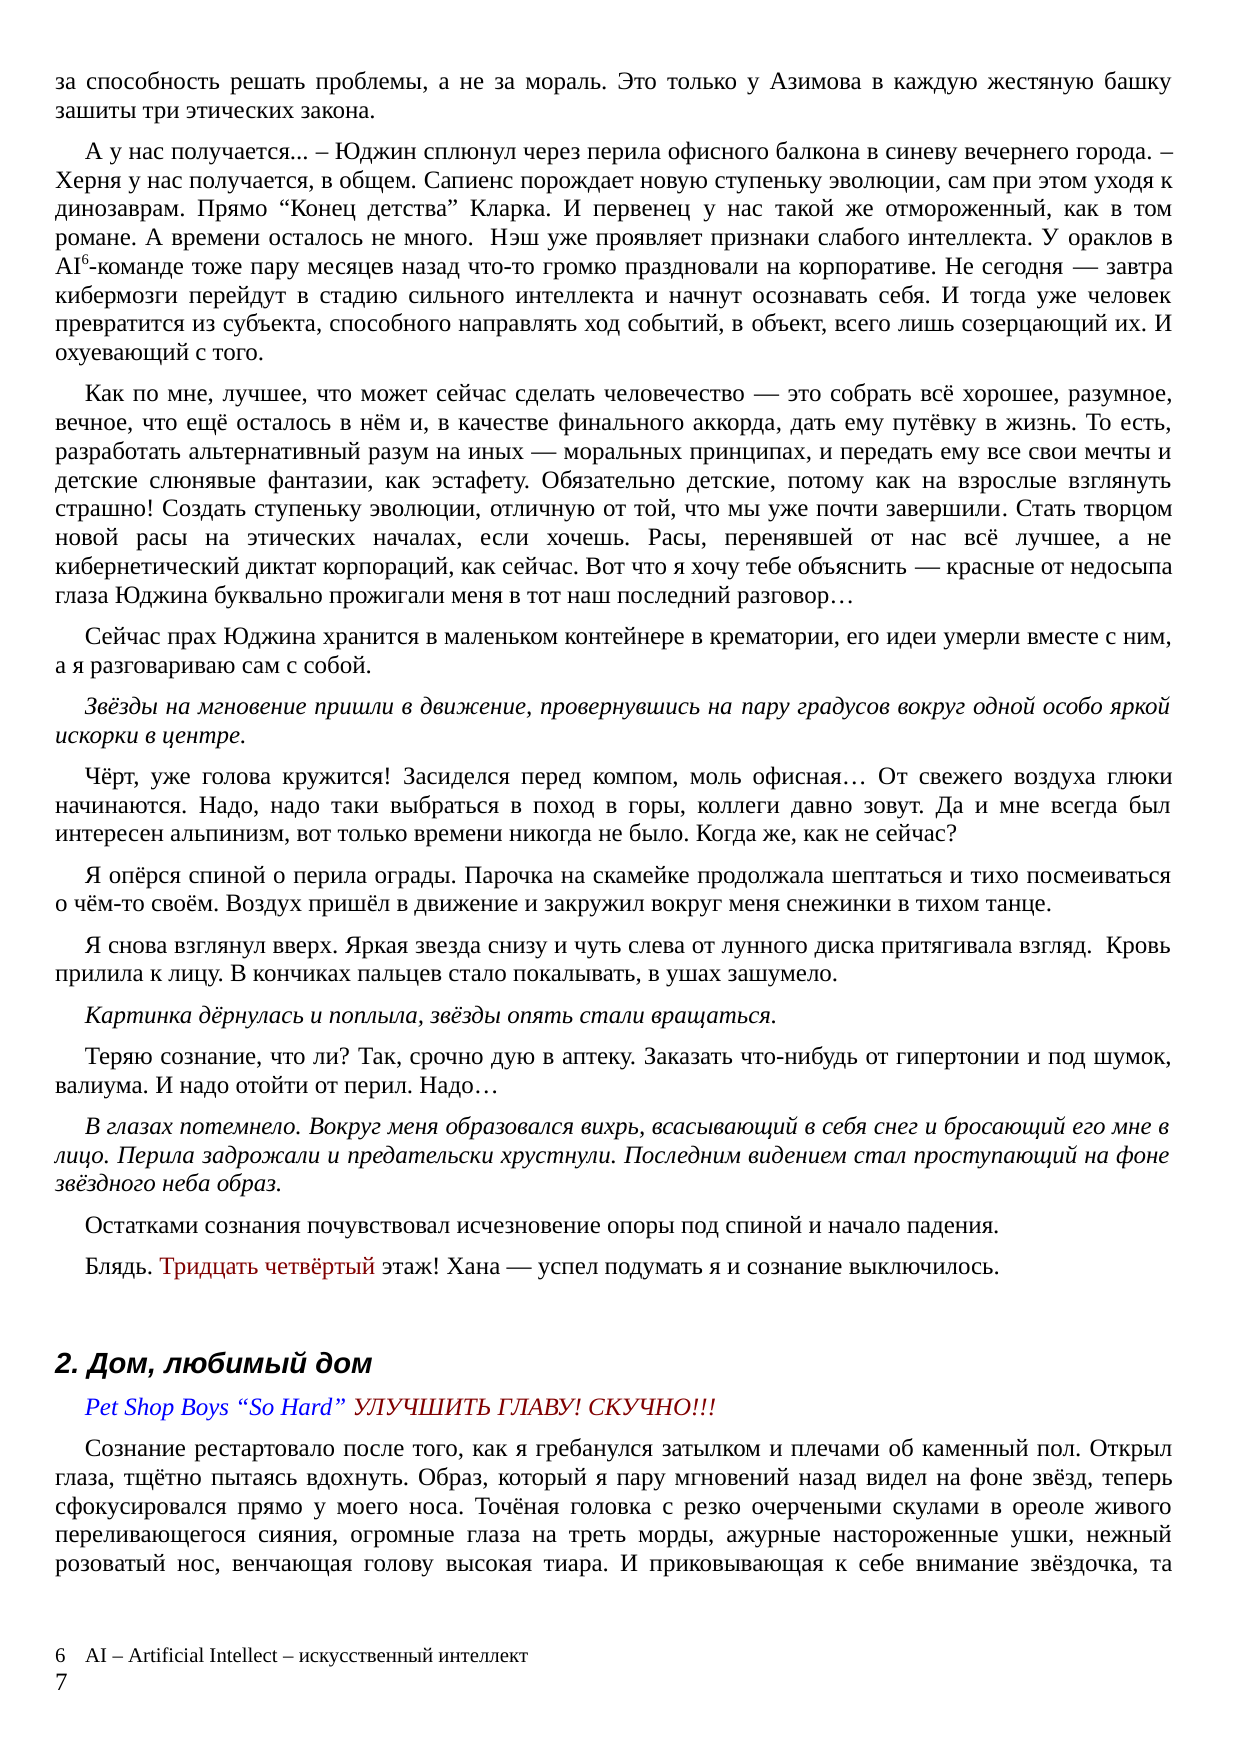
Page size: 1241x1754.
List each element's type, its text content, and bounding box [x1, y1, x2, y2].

text Блядь. Тридцать четвёртый этаж! Хана — успел подумать я и сознание выключилось. [55, 1251, 1173, 1280]
text Я снова взглянул вверх. Яркая звезда снизу и чуть слева от лунного диска притягивала взгляд. Кровь прилила к лицу. В кончиках пальцев стало покалывать, в ушах зашумело. [55, 930, 1173, 987]
text Остатками сознания почувствовал исчезновение опоры под спиной и начало падения. [55, 1210, 1173, 1238]
text Сейчас прах Юджина хранится в маленьком контейнере в крематории, его идеи умерли вместе с ним, а я разговариваю сам с собой. [55, 621, 1173, 678]
text AI – Artificial Intellect – искусственный интеллект [55, 1642, 1173, 1667]
text Как по мне, лучшее, что может сейчас сделать человечество — это собрать всё хорошее, разумное, вечное, что ещё осталось в нём и, в качестве финального аккорда, дать ему путёвку в жизнь. То есть, разработать альтернативный разум на иных — моральных принципах, и передать ему все свои мечты и детские слюнявые фантазии, как эстафету. Обязательно детские, потому как на взрослые взглянуть страшно! Создать ступеньку эволюции, отличную от той, что мы уже почти завершили. Стать творцом новой расы на этических началах, если хочешь. Расы, перенявшей от нас всё лучшее, а не кибернетический диктат корпораций, как сейчас. Вот что я хочу тебе объяснить — красные от недосыпа глаза Юджина буквально прожигали меня в тот наш последний разговор… [55, 378, 1173, 608]
text В глазах потемнело. Вокруг меня образовался вихрь, всасывающий в себя снег и бросающий его мне в лицо. Перила задрожали и предательски хрустнули. Последним видением стал проступающий на фоне звёздного неба образ. [55, 1111, 1173, 1197]
text Я опёрся спиной о перила ограды. Парочка на скамейке продолжала шептаться и тихо посмеиваться о чём-то своём. Воздух пришёл в движение и закружил вокруг меня снежинки в тихом танце. [55, 860, 1173, 917]
text Pet Shop Boys “So Hard” УЛУЧШИТЬ ГЛАВУ! СКУЧНО!!! [55, 1392, 1173, 1421]
text Теряю сознание, что ли? Так, срочно дую в аптеку. Заказать что-нибудь от гипертонии и под шумок, валиума. И надо отойти от перил. Надо… [55, 1041, 1173, 1098]
text Картинка дёрнулась и поплыла, звёзды опять стали вращаться. [55, 1000, 1173, 1028]
text А у нас получается... – Юджин сплюнул через перила офисного балкона в синеву вечернего города. – Херня у нас получается, в общем. Сапиенс порождает новую ступеньку эволюции, сам при этом уходя к динозаврам. Прямо “Конец детства” Кларка. И первенец у нас такой же отмороженный, как в том романе. А времени осталось не много. Нэш уже проявляет признаки слабого интеллекта. У ораклов в AI-команде тоже пару месяцев назад что-то громко праздновали на корпоративе. Не сегодня — завтра кибермозги перейдут в стадию сильного интеллекта и начнут осознавать себя. И тогда уже человек превратится из субъекта, способного направлять ход событий, в объект, всего лишь созерцающий их. И охуевающий с того. [55, 136, 1173, 366]
text Звёзды на мгновение пришли в движение, провернувшись на пару градусов вокруг одной особо яркой искорки в центре. [55, 691, 1173, 748]
text Чёрт, уже голова кружится! Засиделся перед компом, моль офисная… От свежего воздуха глюки начинаются. Надо, надо таки выбраться в поход в горы, коллеги давно зовут. Да и мне всегда был интересен альпинизм, вот только времени никогда не было. Когда же, как не сейчас? [55, 761, 1173, 847]
text Сознание рестартовало после того, как я гребанулся затылком и плечами об каменный пол. Открыл глаза, тщётно пытаясь вдохнуть. Образ, который я пару мгновений назад видел на фоне звёзд, теперь сфокусировался прямо у моего носа. Точёная головка с резко очерчеными скулами в ореоле живого переливающегося сияния, огромные глаза на треть морды, ажурные настороженные ушки, нежный розоватый нос, венчающая голову высокая тиара. И приковывающая к себе внимание звёздочка, та [55, 1433, 1173, 1577]
subtitle 2. Дом, любимый дом [55, 1346, 1173, 1379]
text за способность решать проблемы, а не за мораль. Это только у Азимова в каждую жестяную башку зашиты три этических закона. [55, 66, 1173, 123]
